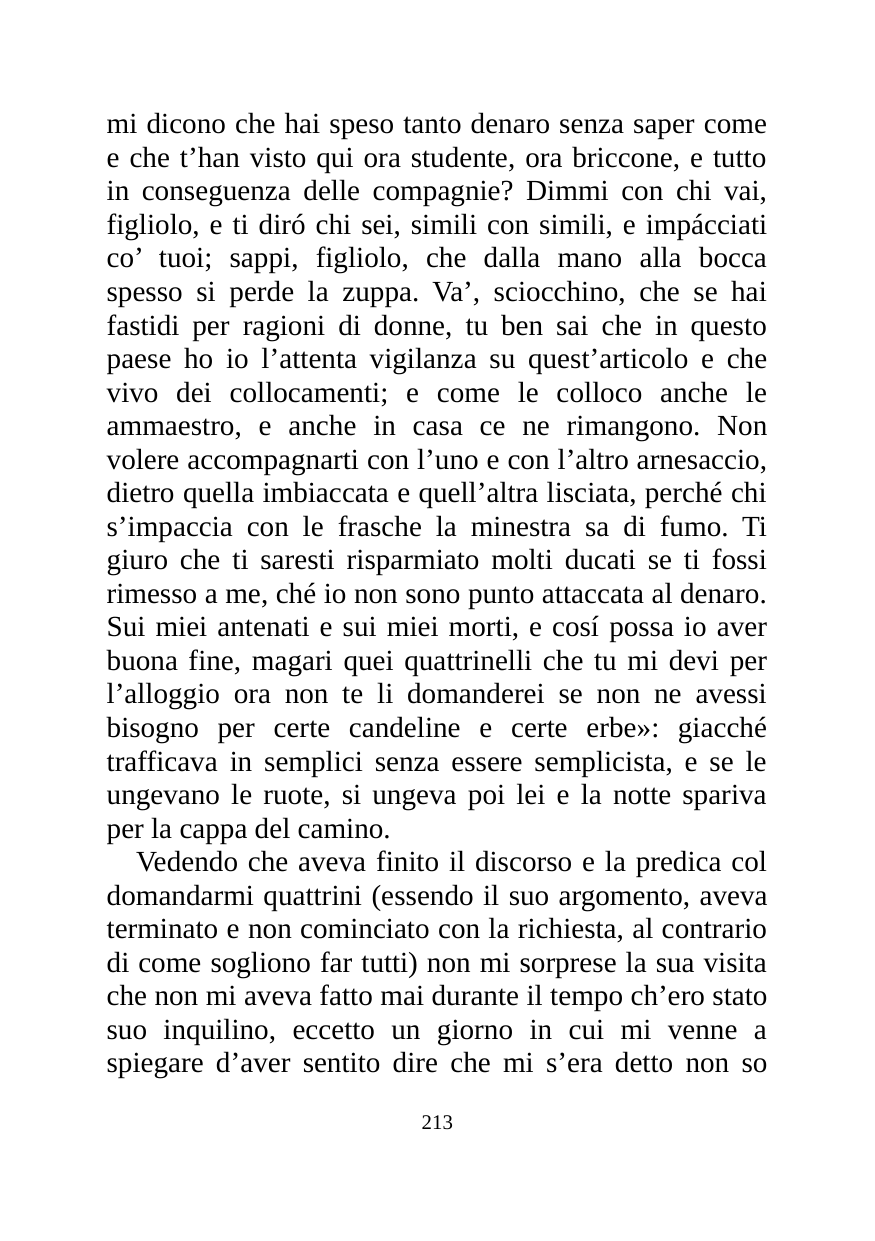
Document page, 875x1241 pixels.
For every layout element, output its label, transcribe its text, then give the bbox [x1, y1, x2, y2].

text mi dicono che hai speso tanto denaro senza saper come e che t’han visto qui ora studente, ora briccone, e tutto in conseguenza delle compagnie? Dimmi con chi vai, figliolo, e ti diró chi sei, simili con simili, e impácciati co’ tuoi; sappi, figliolo, che dalla mano alla bocca spesso si perde la zuppa. Va’, sciocchino, che se hai fastidi per ragioni di donne, tu ben sai che in questo paese ho io l’attenta vigilanza su quest’articolo e che vivo dei collocamenti; e come le colloco anche le ammaestro, e anche in casa ce ne rimangono. Non volere accompagnarti con l’uno e con l’altro arnesaccio, dietro quella imbiaccata e quell’altra lisciata, perché chi s’impaccia con le frasche la minestra sa di fumo. Ti giuro che ti saresti risparmiato molti ducati se ti fossi rimesso a me, ché io non sono punto attaccata al denaro. Sui miei antenati e sui miei morti, e cosí possa io aver buona fine, magari quei quattrinelli che tu mi devi per l’alloggio ora non te li domanderei se non ne avessi bisogno per certe candeline e certe erbe»: giacché trafficava in semplici senza essere semplicista, e se le ungevano le ruote, si ungeva poi lei e la notte spariva per la cappa del camino. [106, 106, 768, 844]
text Vedendo che aveva finito il discorso e la predica col domandarmi quattrini (essendo il suo argomento, aveva terminato e non cominciato con la richiesta, al contrario di come sogliono far tutti) non mi sorprese la sua visita che non mi aveva fatto mai durante il tempo ch’ero stato suo inquilino, eccetto un giorno in cui mi venne a spiegare d’aver sentito dire che mi s’era detto non so [106, 844, 768, 1079]
